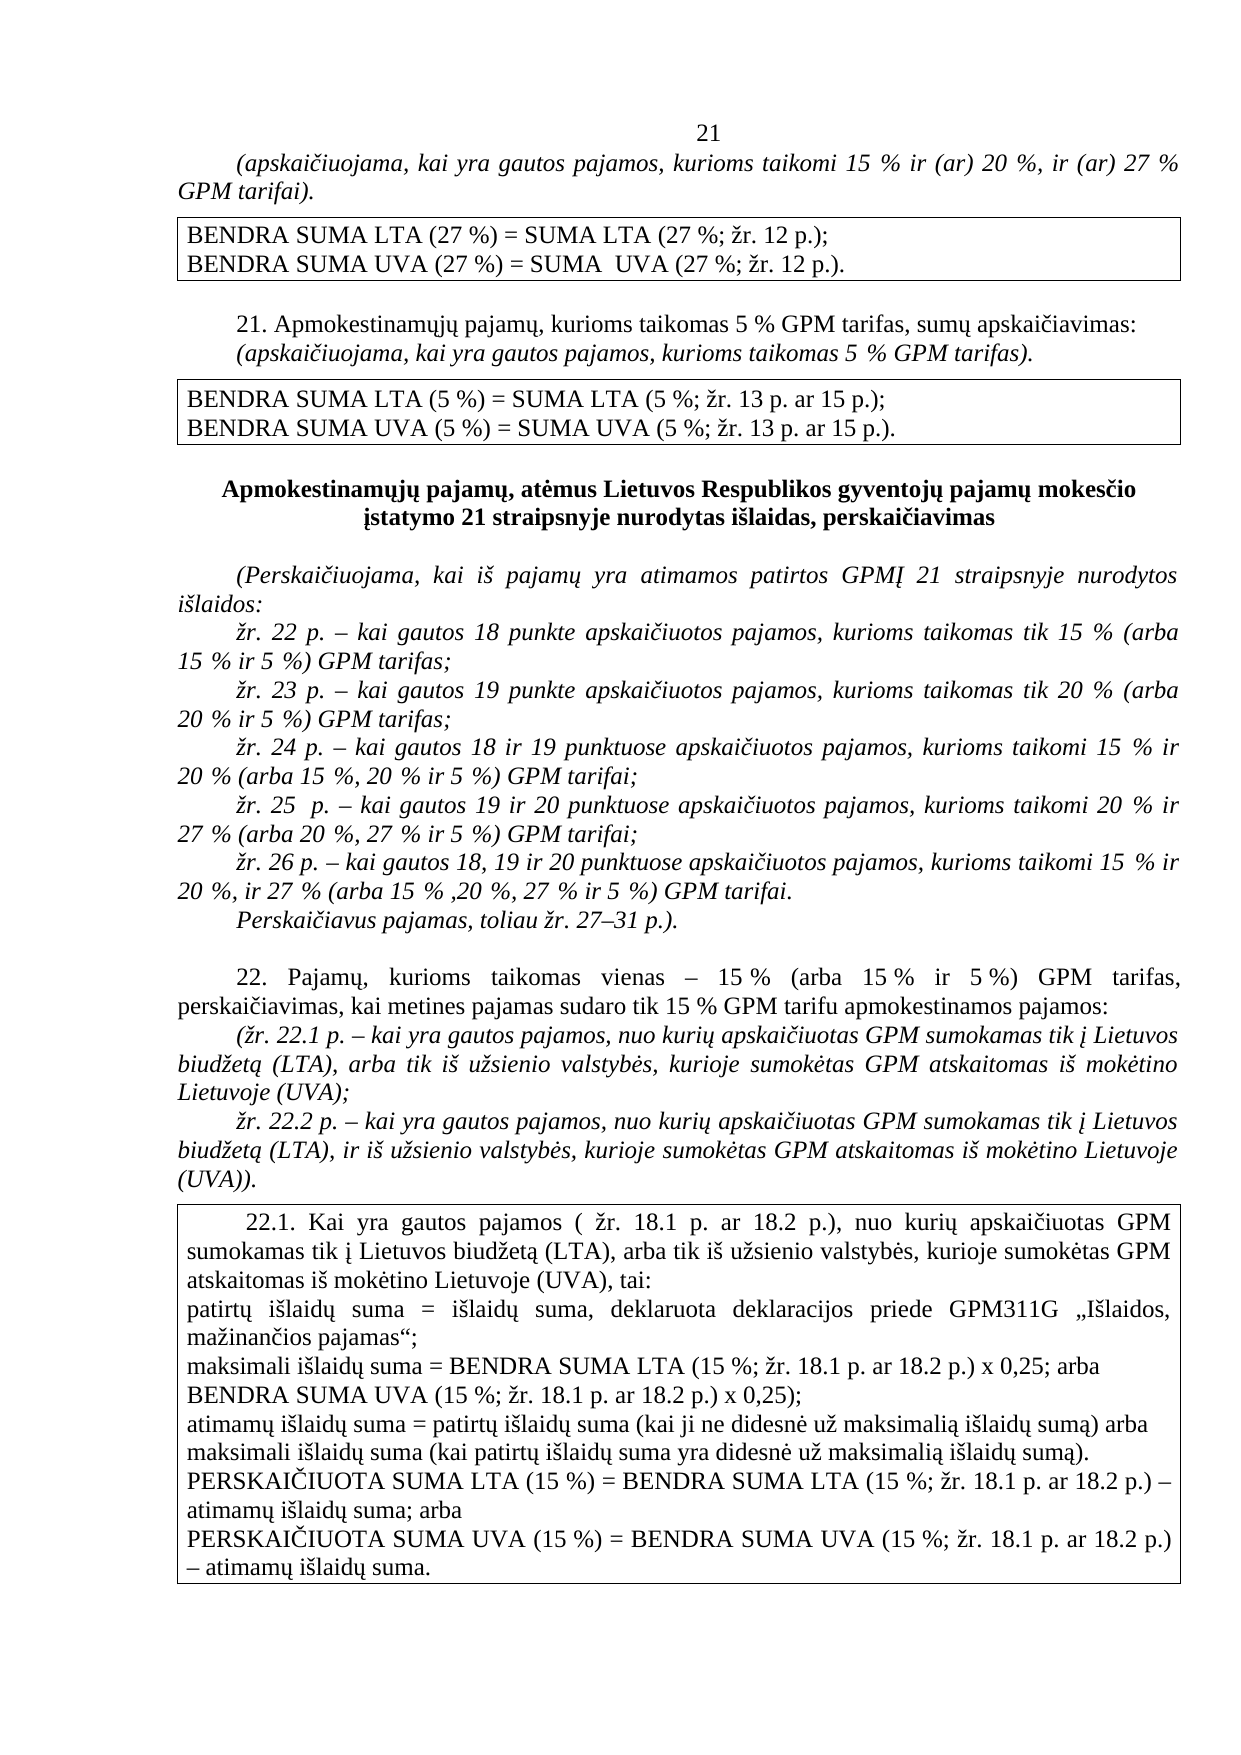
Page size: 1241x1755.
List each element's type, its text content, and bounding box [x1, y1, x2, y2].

text BENDRA SUMA UVA (27 %) = SUMA UVA (27 %; žr. 12 p.). [178, 246, 1180, 280]
text maksimali išlaidų suma (kai patirtų išlaidų suma yra didesnė už maksimalią išlaidų sumą). [178, 1434, 1180, 1463]
text 22. Pajamų, kurioms taikomas vienas – 15 % (arba 15 % ir 5 %) GPM tarifas, perskaičiavimas, kai metines pajamas sudaro tik 15 % GPM tarifu apmokestinamos pajamos: [177, 962, 1181, 1020]
text 21. Apmokestinamųjų pajamų, kurioms taikomas 5 % GPM tarifas, sumų apskaičiavimas: [177, 309, 1181, 338]
text atimamų išlaidų suma = patirtų išlaidų suma (kai ji ne didesnė už maksimalią išlaidų sumą) arba [178, 1406, 1180, 1434]
text BENDRA SUMA LTA (27 %) = SUMA LTA (27 %; žr. 12 p.); [178, 218, 1180, 246]
text BENDRA SUMA LTA (5 %) = SUMA LTA (5 %; žr. 13 p. ar 15 p.); [178, 380, 1180, 408]
text žr. 22.2 p. – kai yra gautos pajamos, nuo kurių apskaičiuotas GPM sumokamas tik į Lietuvos biudžetą (LTA), ir iš užsienio valstybės, kurioje sumokėtas GPM atskaitomas iš mokėtino Lietuvoje (UVA)). [177, 1106, 1181, 1192]
text (apskaičiuojama, kai yra gautos pajamos, kurioms taikomas 5 % GPM tarifas). [177, 338, 1181, 367]
text Perskaičiavus pajamas, toliau žr. 27–31 p.). [177, 905, 1181, 934]
text PERSKAIČIUOTA SUMA UVA (15 %) = BENDRA SUMA UVA (15 %; žr. 18.1 p. ar 18.2 p.) – atimamų išlaidų suma. [178, 1521, 1180, 1583]
text žr. 25 p. – kai gautos 19 ir 20 punktuose apskaičiuotos pajamos, kurioms taikomi 20 % ir 27 % (arba 20 %, 27 % ir 5 %) GPM tarifai; [177, 790, 1181, 847]
text 22.1. Kai yra gautos pajamos ( žr. 18.1 p. ar 18.2 p.), nuo kurių apskaičiuotas GPM sumokamas tik į Lietuvos biudžetą (LTA), arba tik iš užsienio valstybės, kurioje sumokėtas GPM atskaitomas iš mokėtino Lietuvoje (UVA), tai: [178, 1205, 1180, 1291]
text (Perskaičiuojama, kai iš pajamų yra atimamos patirtos GPMĮ 21 straipsnyje nurodytos išlaidos: [177, 560, 1181, 617]
text žr. 24 p. – kai gautos 18 ir 19 punktuose apskaičiuotos pajamos, kurioms taikomi 15 % ir 20 % (arba 15 %, 20 % ir 5 %) GPM tarifai; [177, 732, 1181, 790]
text patirtų išlaidų suma = išlaidų suma, deklaruota deklaracijos priede GPM311G „Išlaidos, mažinančios pajamas“; [178, 1291, 1180, 1348]
text žr. 26 p. – kai gautos 18, 19 ir 20 punktuose apskaičiuotos pajamos, kurioms taikomi 15 % ir 20 %, ir 27 % (arba 15 % ,20 %, 27 % ir 5 %) GPM tarifai. [177, 847, 1181, 905]
text PERSKAIČIUOTA SUMA LTA (15 %) = BENDRA SUMA LTA (15 %; žr. 18.1 p. ar 18.2 p.) – atimamų išlaidų suma; arba [178, 1463, 1180, 1521]
text žr. 22 p. – kai gautos 18 punkte apskaičiuotos pajamos, kurioms taikomas tik 15 % (arba 15 % ir 5 %) GPM tarifas; [177, 617, 1181, 675]
text žr. 23 p. – kai gautos 19 punkte apskaičiuotos pajamos, kurioms taikomas tik 20 % (arba 20 % ir 5 %) GPM tarifas; [177, 675, 1181, 732]
text (žr. 22.1 p. – kai yra gautos pajamos, nuo kurių apskaičiuotas GPM sumokamas tik į Lietuvos biudžetą (LTA), arba tik iš užsienio valstybės, kurioje sumokėtas GPM atskaitomas iš mokėtino Lietuvoje (UVA); [177, 1020, 1181, 1106]
text Apmokestinamųjų pajamų, atėmus Lietuvos Respublikos gyventojų pajamų mokesčio įstatymo 21 straipsnyje nurodytas išlaidas, perskaičiavimas [177, 474, 1181, 531]
text (apskaičiuojama, kai yra gautos pajamos, kurioms taikomi 15 % ir (ar) 20 %, ir (ar) 27 % GPM tarifai). [177, 148, 1181, 205]
text BENDRA SUMA UVA (15 %; žr. 18.1 p. ar 18.2 p.) x 0,25); [178, 1377, 1180, 1406]
text maksimali išlaidų suma = BENDRA SUMA LTA (15 %; žr. 18.1 p. ar 18.2 p.) x 0,25; arba [178, 1348, 1180, 1377]
text BENDRA SUMA UVA (5 %) = SUMA UVA (5 %; žr. 13 p. ar 15 p.). [178, 408, 1180, 444]
